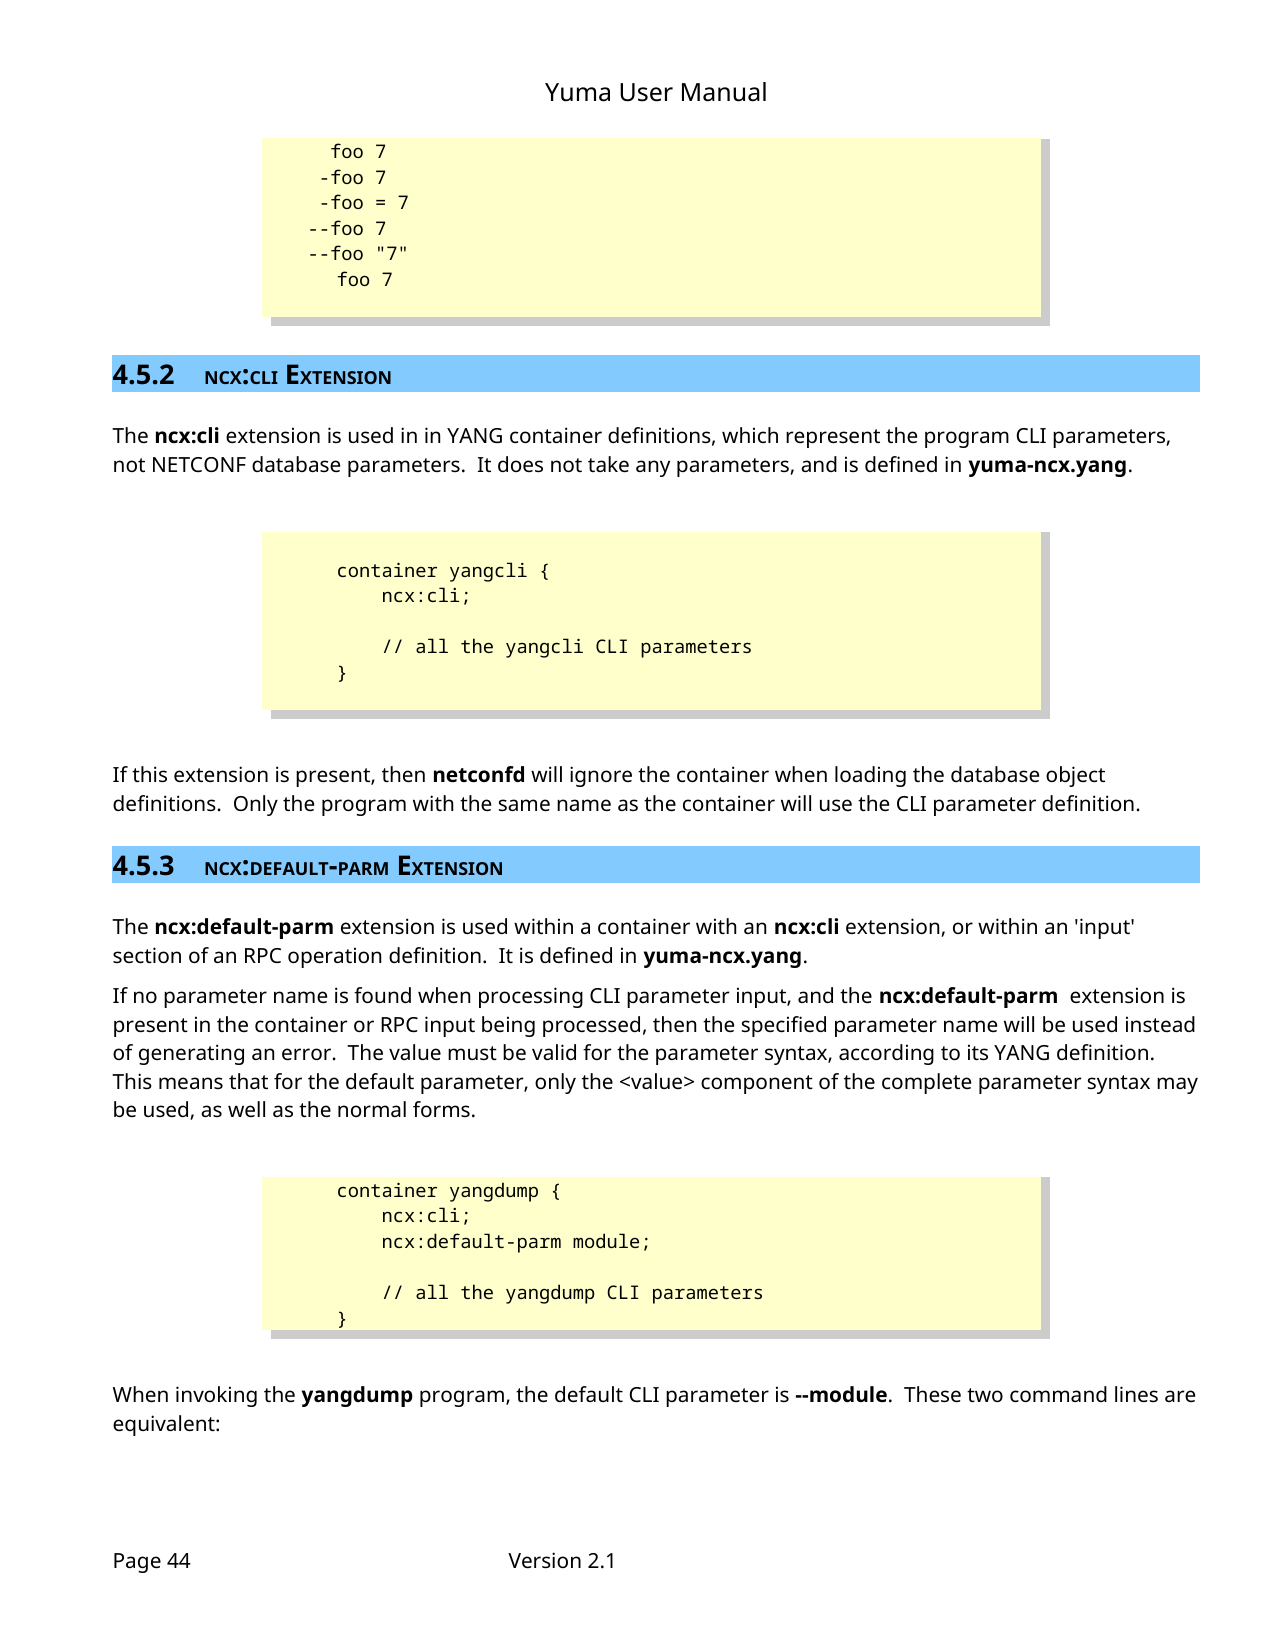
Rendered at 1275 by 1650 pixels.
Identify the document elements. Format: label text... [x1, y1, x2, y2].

text container yangdump { [262, 1177, 1041, 1203]
text // all the yangcli CLI parameters [262, 634, 1041, 659]
text ncx:cli; [262, 583, 1041, 608]
text The ncx:cli extension is used in in YANG container definitions, which represent the program CLI parameters, not NETCONF database parameters. It does not take any parameters, and is defined in yuma-ncx.yang. [112, 421, 1200, 478]
subtitle ncx:cli Extension [112, 355, 1200, 392]
subtitle ncx:default-parm Extension [112, 846, 1200, 883]
text If this extension is present, then netconfd will ignore the container when loading the database object definitions. Only the program with the same name as the container will use the CLI parameter definition. [112, 760, 1200, 817]
text The ncx:default-parm extension is used within a container with an ncx:cli extension, or within an 'input' section of an RPC operation definition. It is defined in yuma-ncx.yang. [112, 912, 1200, 969]
text // all the yangdump CLI parameters [262, 1279, 1041, 1305]
text --foo 7 [262, 215, 1041, 241]
text -foo = 7 [262, 189, 1041, 215]
text foo 7 [262, 138, 1041, 164]
text -foo 7 [262, 164, 1041, 189]
text } [262, 1305, 1041, 1330]
text container yangcli { [262, 557, 1041, 583]
text ncx:default-parm module; [262, 1228, 1041, 1254]
text If no parameter name is found when processing CLI parameter input, and the ncx:default-parm extension is present in the container or RPC input being processed, then the specified parameter name will be used instead of generating an error. The value must be valid for the parameter syntax, according to its YANG definition. This means that for the default parameter, only the <value> component of the complete parameter syntax may be used, as well as the normal forms. [112, 982, 1200, 1124]
text --foo "7" [262, 241, 1041, 266]
text } [262, 659, 1041, 685]
text When invoking the yangdump program, the default CLI parameter is --module. These two command lines are equivalent: [112, 1380, 1200, 1437]
text ncx:cli; [262, 1203, 1041, 1228]
text foo 7 [262, 266, 1041, 292]
